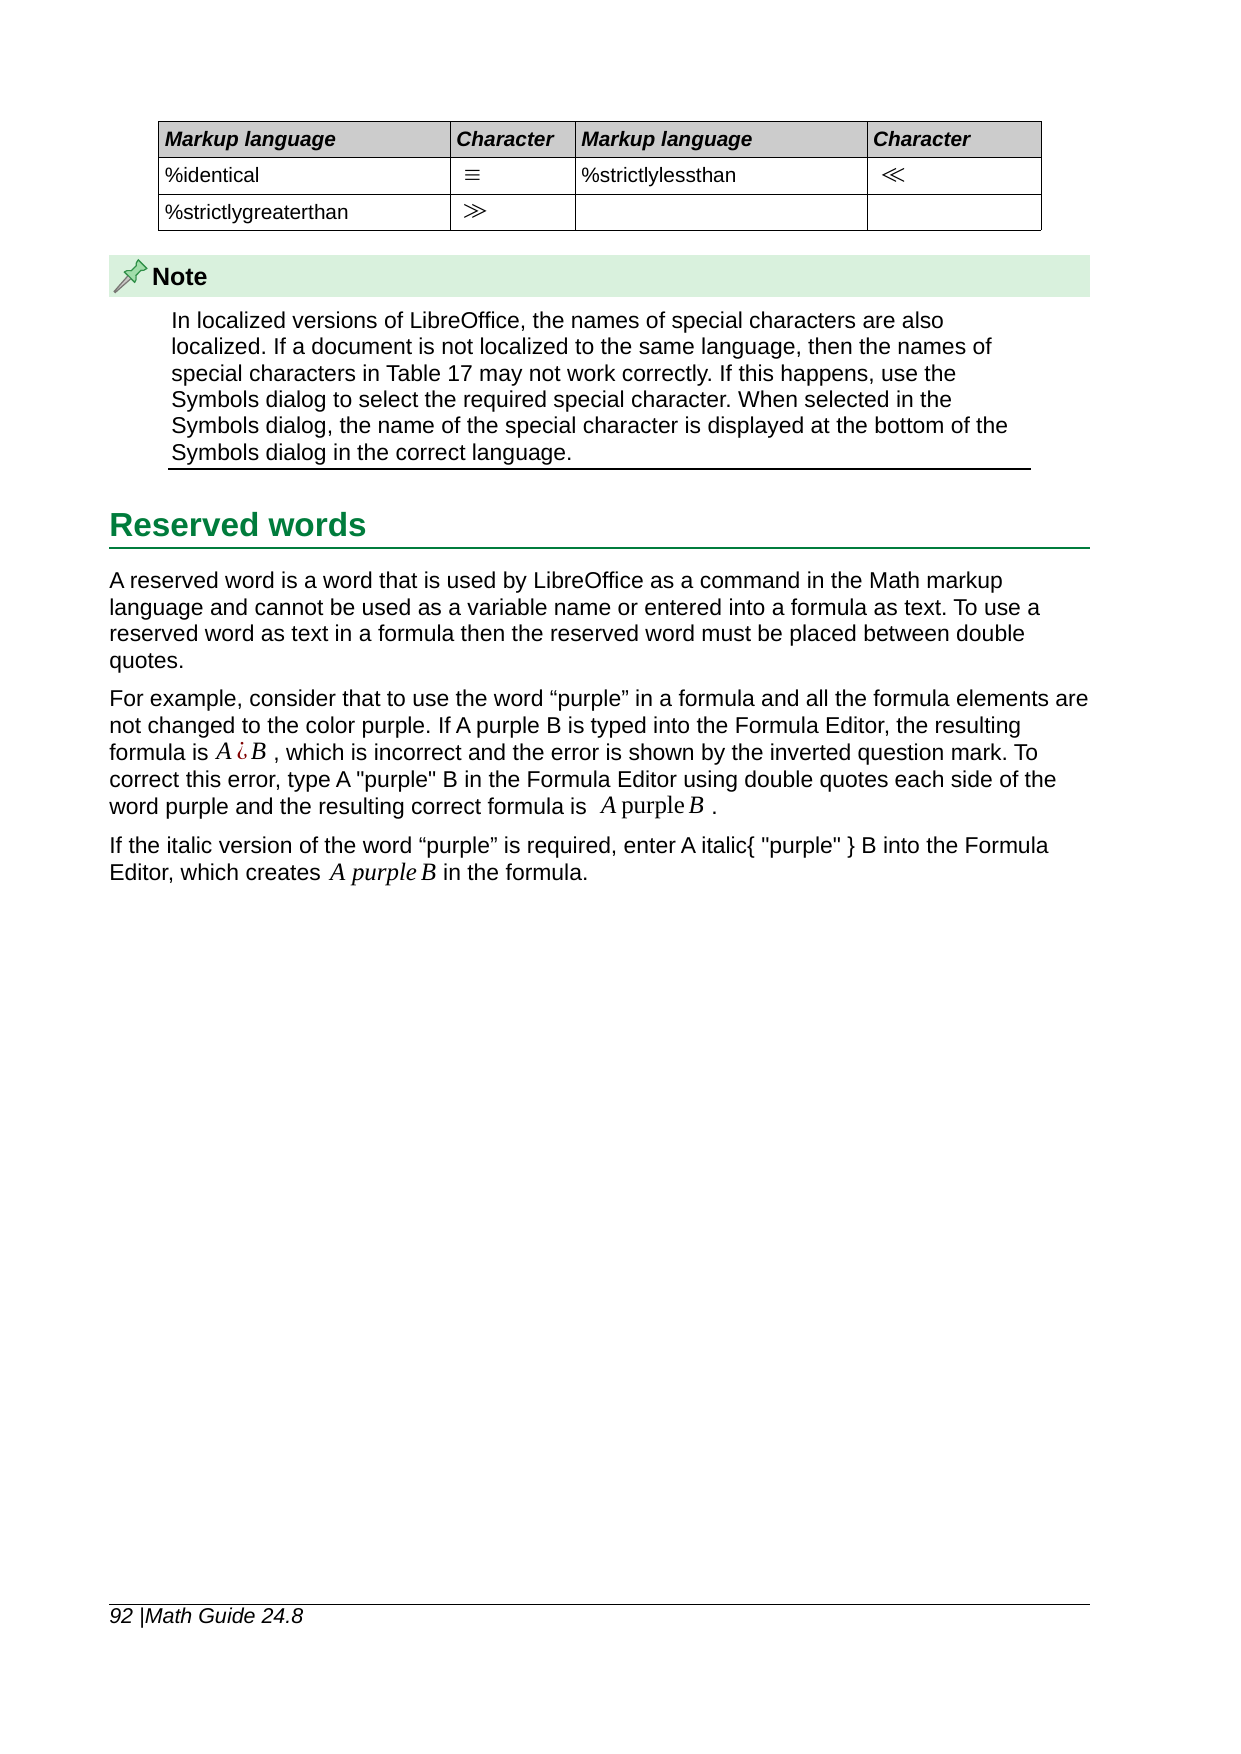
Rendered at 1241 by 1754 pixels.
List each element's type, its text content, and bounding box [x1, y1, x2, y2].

table_cell [868, 158, 1041, 193]
subtitle Reserved words [109, 505, 1090, 547]
table_cell [868, 195, 1041, 230]
table_header Character [451, 122, 575, 157]
table_cell %strictlylessthan [576, 158, 867, 193]
text For example, consider that to use the word “purple” in a formula and all the formula elements are not changed to the color purple. If A purple B is typed into the Formula Editor, the resulting formula is, which is incorrect and the error is shown by the inverted question mark. To correct this error, type A "purple" B in the Formula Editor using double quotes each side of the word purple and the resulting correct formula is . [109, 685, 1090, 820]
table_cell [576, 195, 867, 230]
text If the italic version of the word “purple” is required, enter A italic{ "purple" } B into the Formula Editor, which creates in the formula. [109, 832, 1090, 886]
table_header Character [868, 122, 1041, 157]
table_cell %identical [159, 158, 450, 193]
table_cell [451, 195, 575, 230]
text A reserved word is a word that is used by LibreOffice as a command in the Math markup language and cannot be used as a variable name or entered into a formula as text. To use a reserved word as text in a formula then the reserved word must be placed between double quotes. [109, 567, 1090, 673]
table_cell %strictlygreaterthan [159, 195, 450, 230]
table_cell [451, 158, 575, 193]
table_header Markup language [576, 122, 867, 157]
subtitle Note [151, 255, 1090, 297]
text In localized versions of LibreOffice, the names of special characters are also localized. If a document is not localized to the same language, then the names of special characters in Table 17 may not work correctly. If this happens, use the Symbols dialog to select the required special character. When selected in the Symbols dialog, the name of the special character is displayed at the bottom of the Symbols dialog in the correct language. [168, 304, 1031, 468]
table_header Markup language [159, 122, 450, 157]
